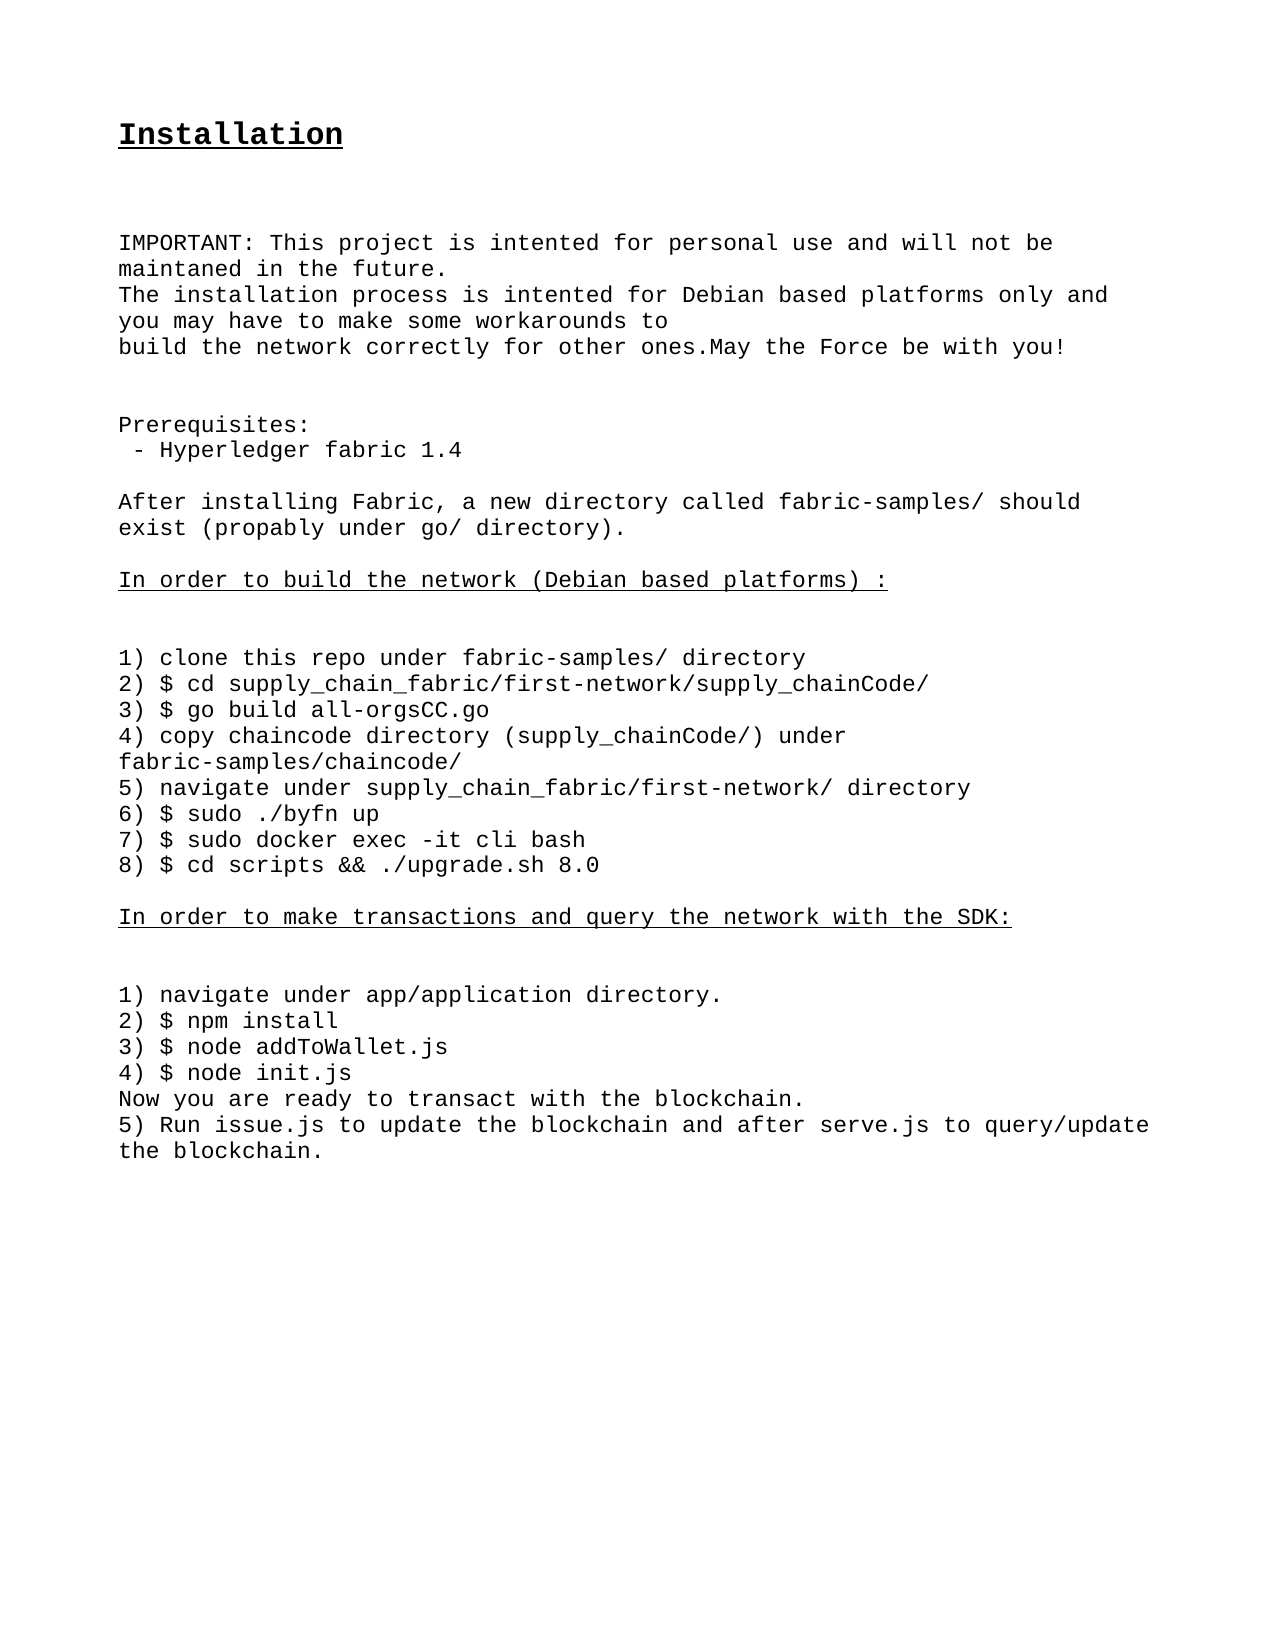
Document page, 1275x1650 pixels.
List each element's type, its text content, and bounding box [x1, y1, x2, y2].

text Now you are ready to transact with the blockchain. [118, 1087, 1157, 1113]
text Installation [118, 118, 1157, 153]
text 1) navigate under app/application directory. [118, 983, 1157, 1009]
text 2) $ cd supply_chain_fabric/first-network/supply_chainCode/ [118, 672, 1157, 698]
text 2) $ npm install [118, 1009, 1157, 1035]
text 6) $ sudo ./byfn up [118, 802, 1157, 828]
text IMPORTANT: This project is intented for personal use and will not be maintaned in the future. [118, 231, 1157, 283]
text 3) $ node addToWallet.js [118, 1035, 1157, 1061]
text build the network correctly for other ones.May the Force be with you! [118, 335, 1157, 361]
text In order to make transactions and query the network with the SDK: [118, 906, 1157, 932]
text 4) $ node init.js [118, 1061, 1157, 1087]
text Prerequisites: [118, 413, 1157, 439]
text After installing Fabric, a new directory called fabric-samples/ should exist (propably under go/ directory). [118, 491, 1157, 543]
text 1) clone this repo under fabric-samples/ directory [118, 646, 1157, 672]
text 5) navigate under supply_chain_fabric/first-network/ directory [118, 776, 1157, 802]
text 8) $ cd scripts && ./upgrade.sh 8.0 [118, 854, 1157, 880]
text - Hyperledger fabric 1.4 [118, 439, 1157, 465]
text The installation process is intented for Debian based platforms only and you may have to make some workarounds to [118, 283, 1157, 335]
text In order to build the network (Debian based platforms) : [118, 568, 1157, 594]
text 5) Run issue.js to update the blockchain and after serve.js to query/update the blockchain. [118, 1113, 1157, 1165]
text 4) copy chaincode directory (supply_chainCode/) under fabric-samples/chaincode/ [118, 724, 1157, 776]
text 3) $ go build all-orgsCC.go [118, 698, 1157, 724]
text 7) $ sudo docker exec -it cli bash [118, 828, 1157, 854]
